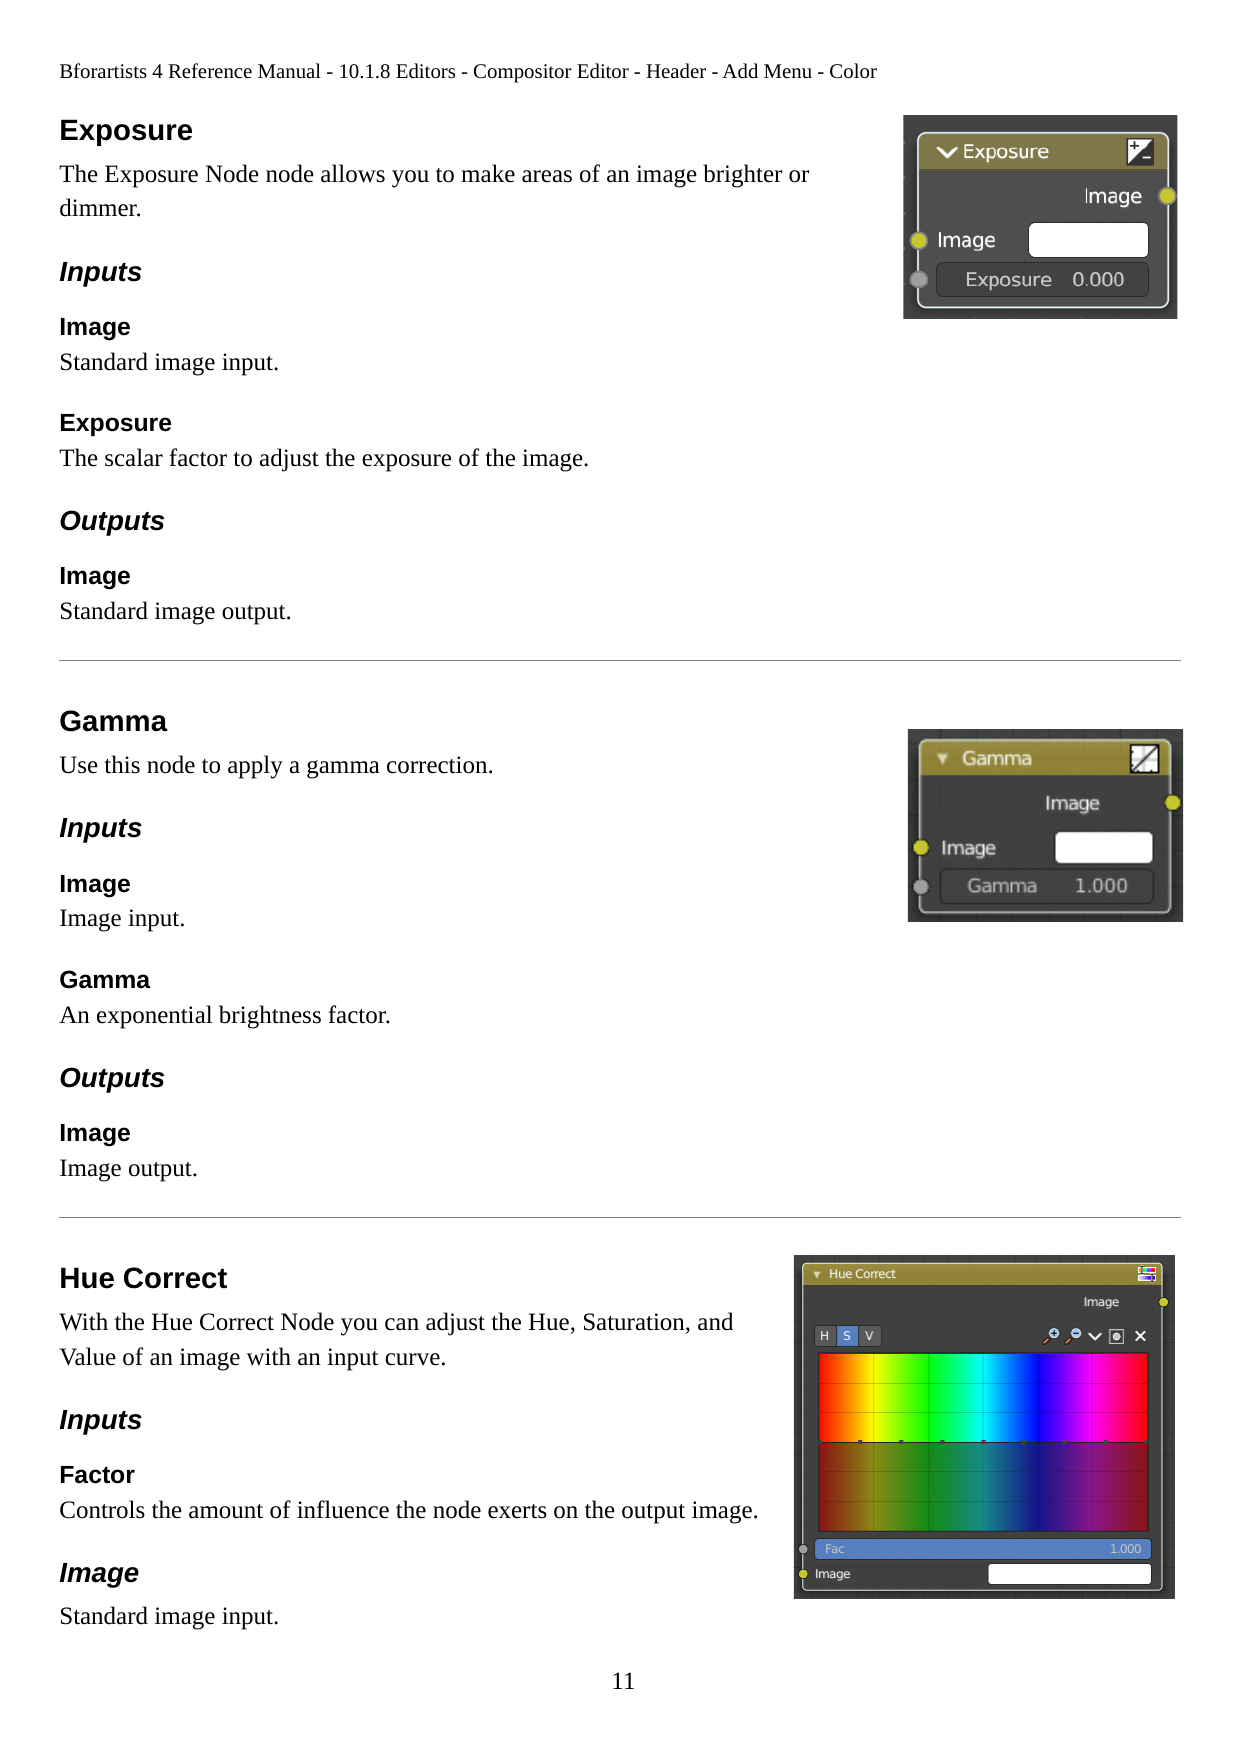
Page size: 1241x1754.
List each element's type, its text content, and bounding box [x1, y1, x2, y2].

text Image input. [59, 903, 1181, 932]
subtitle Image [59, 869, 907, 897]
text The Exposure Node node allows you to make areas of an image brighter or dimmer. [59, 159, 903, 222]
text Image output. [59, 1153, 1181, 1182]
text An exponential brightness factor. [59, 1000, 1181, 1028]
text The scalar factor to adjust the exposure of the image. [59, 443, 1181, 472]
text With the Hue Correct Node you can adjust the Hue, Saturation, and Value of an image with an input curve. [59, 1307, 793, 1370]
picture [793, 1255, 1175, 1599]
subtitle Inputs [59, 1403, 793, 1435]
subtitle [1175, 1403, 1181, 1435]
subtitle Exposure [59, 408, 1181, 437]
subtitle Outputs [59, 1061, 1181, 1093]
text Standard image input. [59, 347, 1181, 375]
subtitle Image [59, 312, 1181, 340]
subtitle Image [59, 1118, 1181, 1147]
subtitle Image [59, 561, 1181, 590]
picture [903, 115, 1178, 319]
subtitle Inputs [59, 255, 903, 287]
text Controls the amount of influence the node exerts on the output image. [59, 1495, 793, 1523]
subtitle Outputs [59, 504, 1181, 536]
subtitle Inputs [59, 812, 907, 844]
text Use this node to apply a gamma correction. [59, 750, 907, 779]
subtitle [1175, 1556, 1181, 1588]
text Standard image output. [59, 596, 1181, 625]
subtitle Factor [59, 1460, 793, 1488]
subtitle Gamma [59, 965, 1181, 993]
subtitle Gamma [59, 704, 1181, 738]
subtitle [1175, 1460, 1181, 1488]
subtitle Exposure [59, 113, 1181, 146]
subtitle Hue Correct [59, 1261, 793, 1294]
picture [907, 729, 1184, 922]
text Standard image input. [59, 1601, 1181, 1629]
subtitle Image [59, 1556, 793, 1588]
